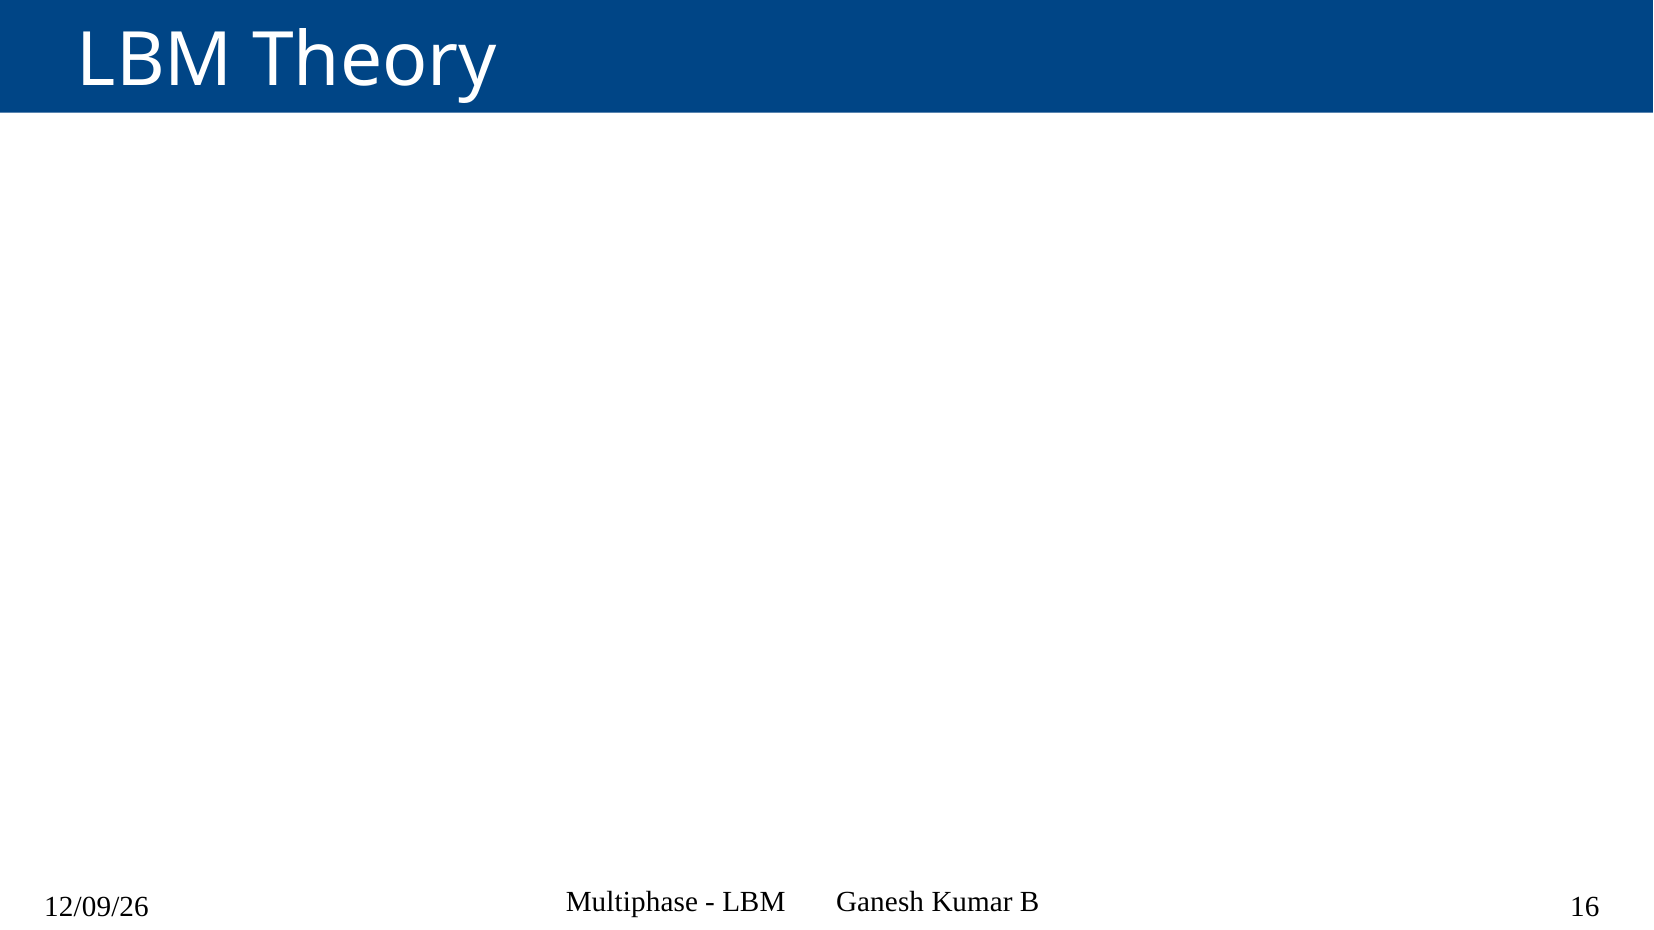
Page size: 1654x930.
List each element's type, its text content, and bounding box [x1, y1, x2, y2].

title LBM Theory [0, 0, 1653, 113]
